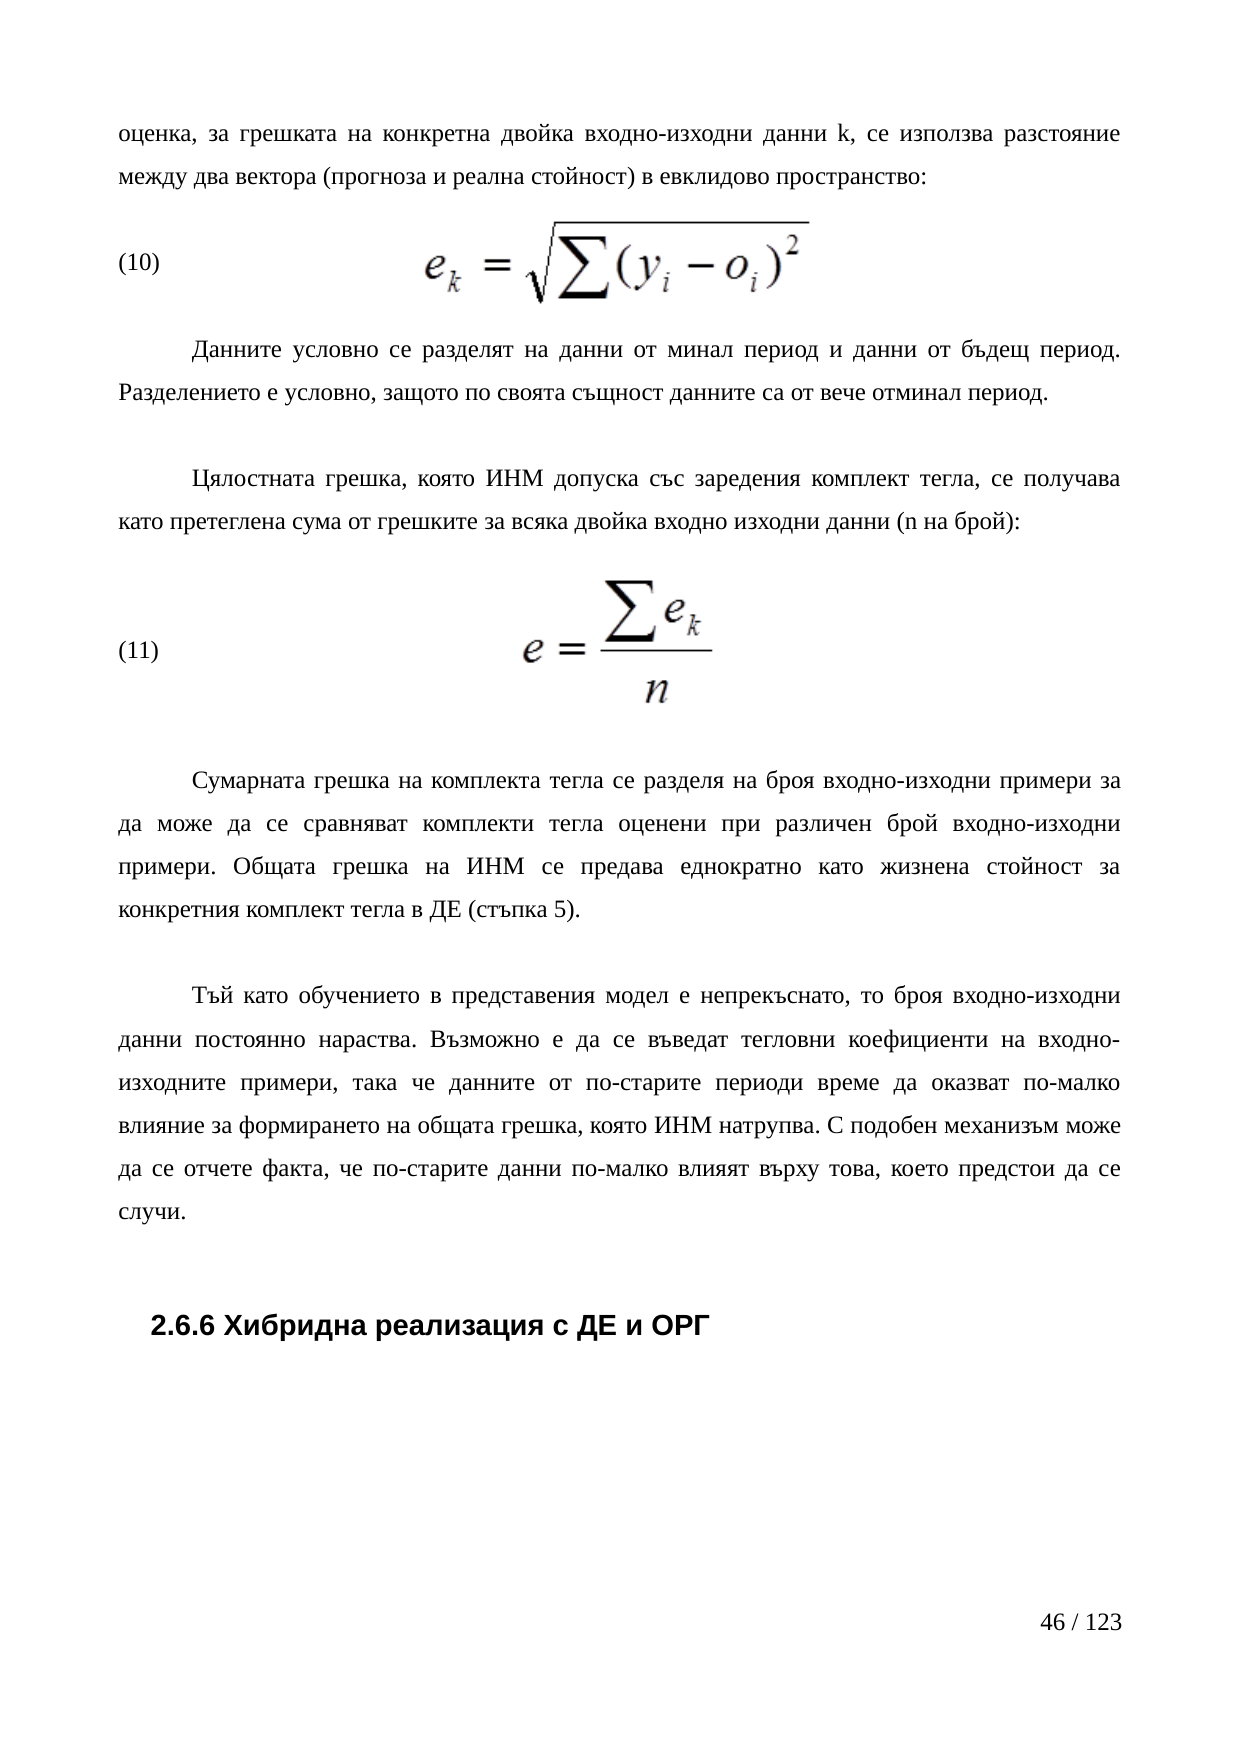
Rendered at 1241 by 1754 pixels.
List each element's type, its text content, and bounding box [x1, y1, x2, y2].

subtitle 2.6.6 Хибридна реализация с ДЕ и ОРГ [118, 1307, 1122, 1341]
text [822, 247, 1122, 276]
text Цялостната грешка, която ИНМ допуска със заредения комплект тегла, се получава като претеглена сума от грешките за всяка двойка входно изходни данни (n на брой): [118, 463, 1122, 535]
text оценка, за грешката на конкретна двойка входно-изходни данни k, се използва разстояние между два вектора (прогноза и реална стойност) в евклидово пространство: [118, 118, 1122, 190]
text Сумарната грешка на комплекта тегла се разделя на броя входно-изходни примери за да може да се сравняват комплекти тегла оценени при различен брой входно-изходни примери. Общата грешка на ИНМ се предава еднократно като жизнена стойност за конкретния комплект тегла в ДЕ (стъпка 5). [118, 765, 1122, 923]
text Тъй като обучението в представения модел е непрекъснато, то броя входно-изходни данни постоянно нараства. Възможно е да се въведат тегловни коефициенти на входно-изходните примери, така че данните от по-старите периоди време да оказват по-малко влияние за формирането на общата грешка, която ИНМ натрупва. С подобен механизъм може да се отчете факта, че по-старите данни по-малко влияят върху това, което предстои да се случи. [118, 981, 1122, 1225]
text [724, 636, 1122, 664]
text (11) [118, 636, 516, 664]
text Данните условно се разделят на данни от минал период и данни от бъдещ период. Разделението е условно, защото по своята същност данните са от вече отминал период. [118, 334, 1122, 406]
text (10) [118, 247, 418, 276]
